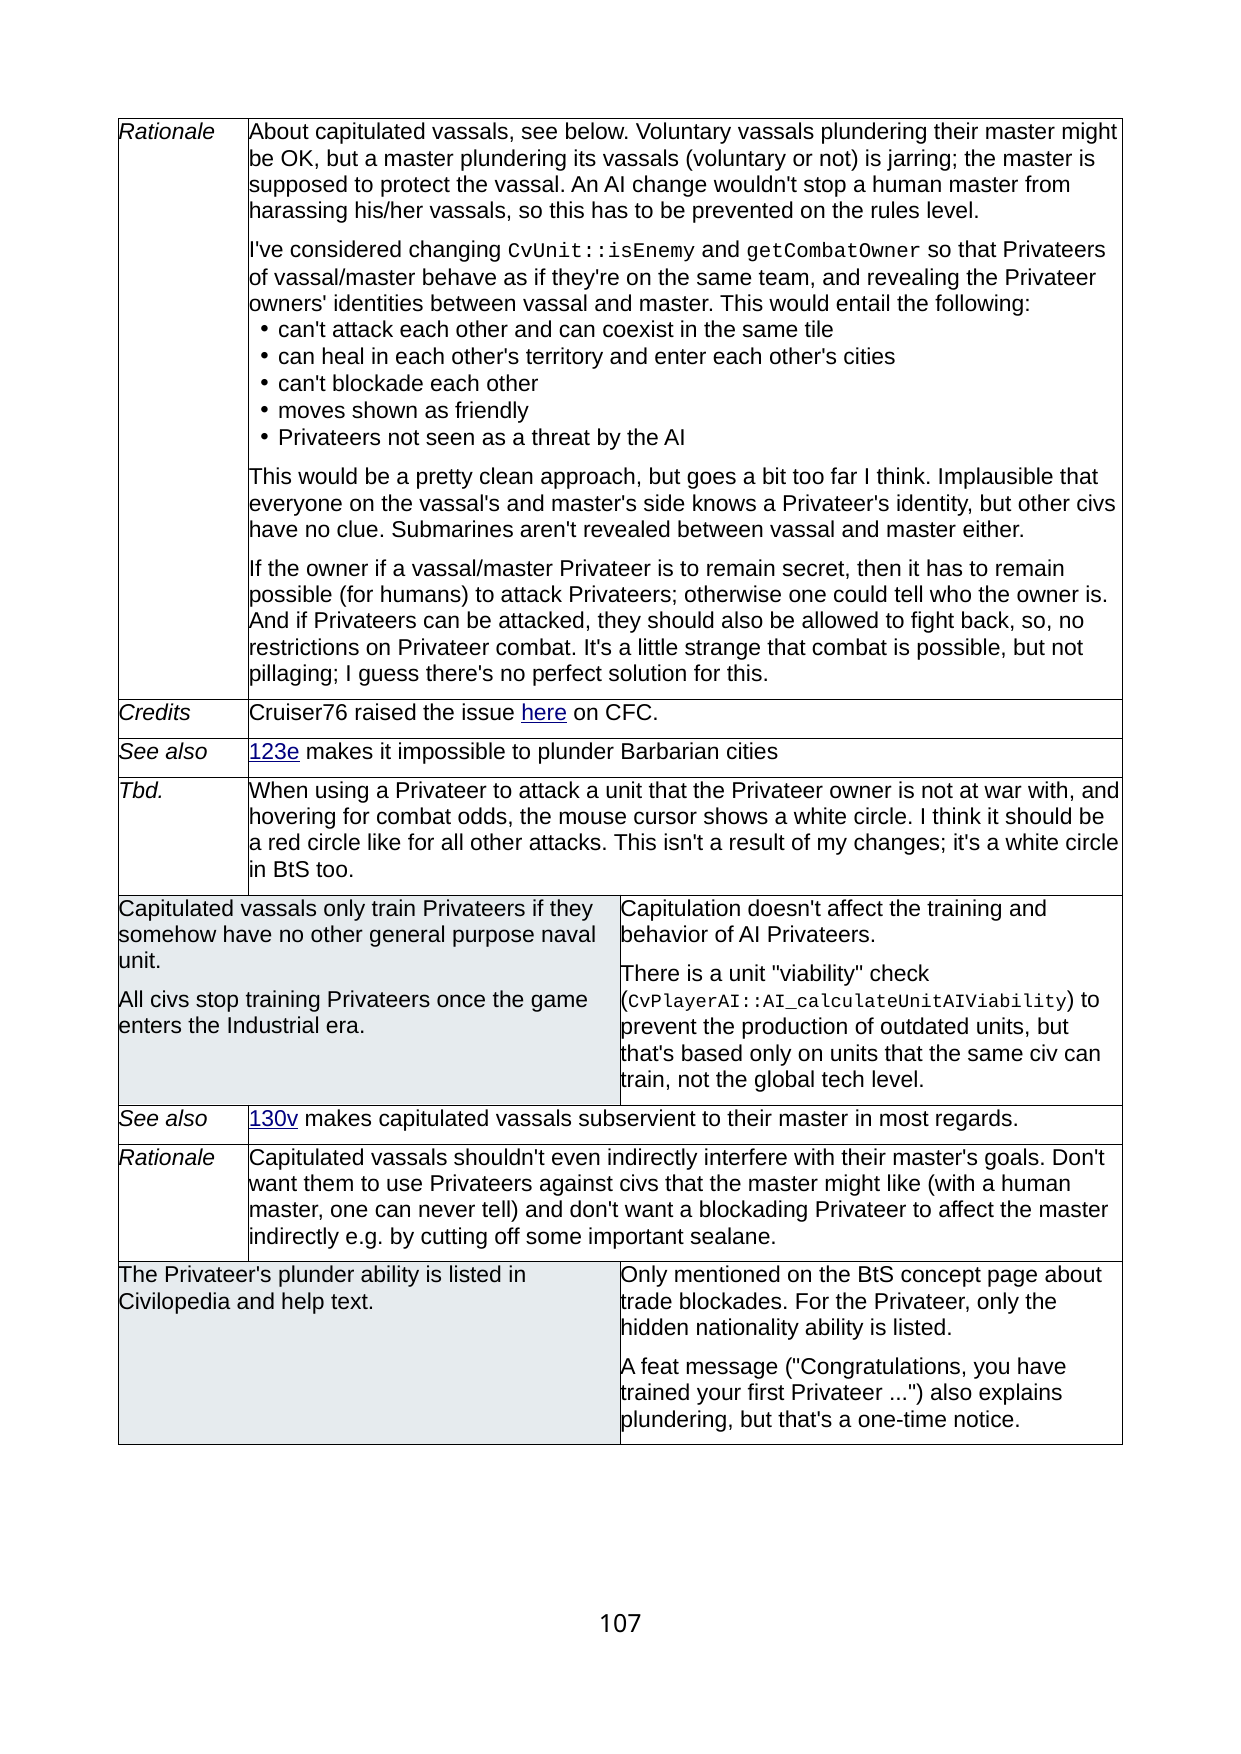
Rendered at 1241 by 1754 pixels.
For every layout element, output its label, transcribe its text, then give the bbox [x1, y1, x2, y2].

table_cell Cruiser76 raised the issue here on CFC. [249, 700, 1122, 738]
table_cell Tbd. [119, 778, 248, 894]
table_cell Only mentioned on the BtS concept page about trade blockades. For the Privateer, only the hidden nationality ability is listed. A feat message ("Congratulations, you have trained your first Privateer ...") also explains plundering, but that's a one-time notice. [621, 1262, 1122, 1444]
table_cell 123e makes it impossible to plunder Barbarian cities [249, 739, 1122, 777]
table_cell The Privateer's plunder ability is listed in Civilopedia and help text. [119, 1262, 620, 1444]
table_cell 130v makes capitulated vassals subservient to their master in most regards. [249, 1106, 1122, 1143]
table_cell Rationale [119, 1145, 248, 1261]
table_cell See also [119, 1106, 248, 1143]
table_cell When using a Privateer to attack a unit that the Privateer owner is not at war with, and hovering for combat odds, the mouse cursor shows a white circle. I think it should be a red circle like for all other attacks. This isn't a result of my changes; it's a white circle in BtS too. [249, 778, 1122, 894]
table_cell Capitulated vassals shouldn't even indirectly interfere with their master's goals. Don't want them to use Privateers against civs that the master might like (with a human master, one can never tell) and don't want a blockading Privateer to affect the master indirectly e.g. by cutting off some important sealane. [249, 1145, 1122, 1261]
table_cell See also [119, 739, 248, 777]
table_cell Capitulation doesn't affect the training and behavior of AI Privateers. There is a unit "viability" check (CvPlayerAI::AI_calculateUnitAIViability) to prevent the production of outdated units, but that's based only on units that the same civ can train, not the global tech level. [621, 896, 1122, 1104]
table_cell About capitulated vassals, see below. Voluntary vassals plundering their master might be OK, but a master plundering its vassals (voluntary or not) is jarring; the master is supposed to protect the vassal. An AI change wouldn't stop a human master from harassing his/her vassals, so this has to be prevented on the rules level. I've considered changing CvUnit::isEnemy and getCombatOwner so that Privateers of vassal/master behave as if they're on the same team, and revealing the Privateer owners' identities between vassal and master. This would entail the following: can't attack each other and can coexist in the same tile can heal in each other's territory and enter each other's cities can't blockade each other moves shown as friendly Privateers not seen as a threat by the AI This would be a pretty clean approach, but goes a bit too far I think. Implausible that everyone on the vassal's and master's side knows a Privateer's identity, but other civs have no clue. Submarines aren't revealed between vassal and master either. If the owner if a vassal/master Privateer is to remain secret, then it has to remain possible (for humans) to attack Privateers; otherwise one could tell who the owner is. And if Privateers can be attacked, they should also be allowed to fight back, so, no restrictions on Privateer combat. It's a little strange that combat is possible, but not pillaging; I guess there's no perfect solution for this. [249, 119, 1122, 699]
table_cell Capitulated vassals only train Privateers if they somehow have no other general purpose naval unit. All civs stop training Privateers once the game enters the Industrial era. [119, 896, 620, 1104]
table_cell Rationale [119, 119, 248, 699]
table_cell Credits [119, 700, 248, 738]
